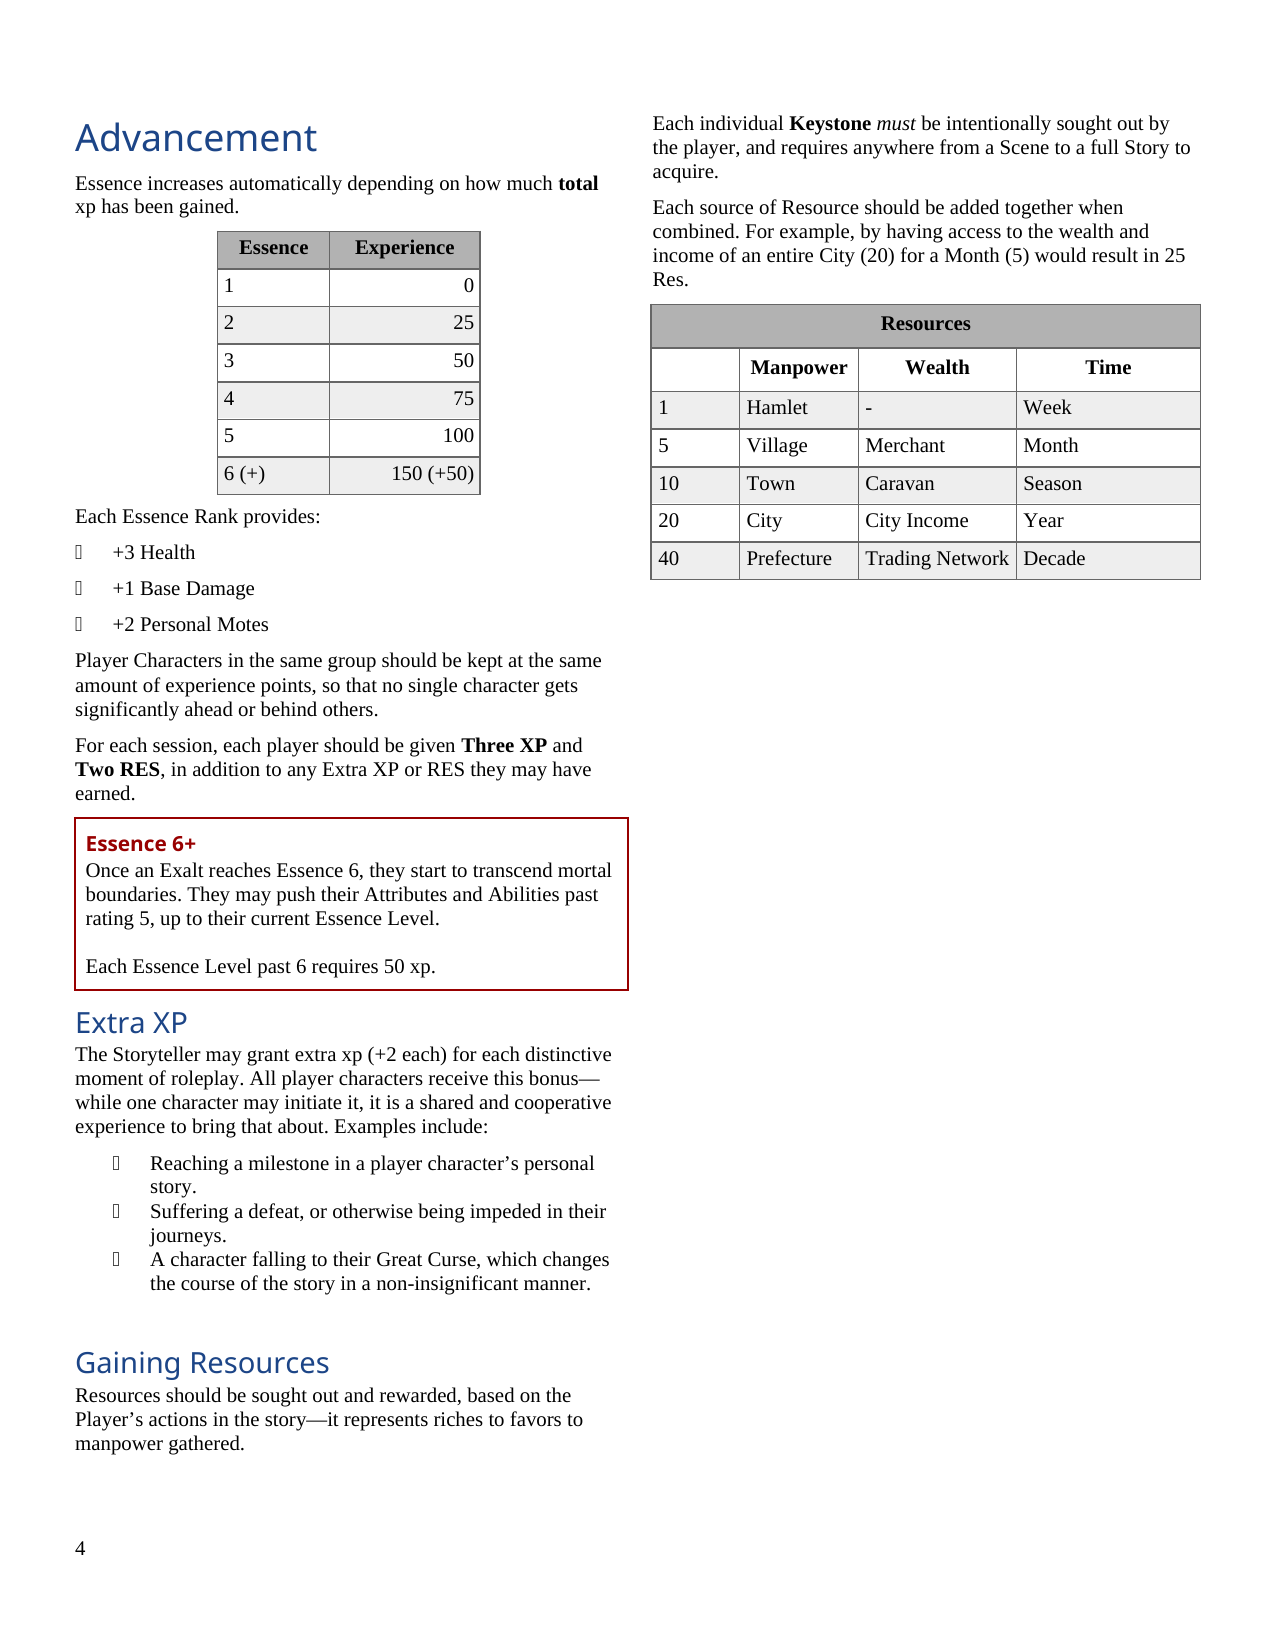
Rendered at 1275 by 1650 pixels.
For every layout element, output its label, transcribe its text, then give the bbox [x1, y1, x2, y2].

list Suffering a defeat, or otherwise being impeded in their journeys. [112, 1198, 622, 1247]
table_cell 4 [218, 383, 329, 418]
list A character falling to their Great Curse, which changes the course of the story in a non-insignificant manner. [112, 1247, 622, 1295]
table_cell 2 [218, 307, 329, 343]
table_cell Time [1017, 349, 1200, 391]
list +3 Health [75, 540, 622, 564]
table_cell Week [1017, 392, 1200, 428]
text The Storyteller may grant extra xp (+2 each) for each distinctive moment of roleplay. All player characters receive this bonus—while one character may initiate it, it is a shared and cooperative experience to bring that about. Examples include: [75, 1042, 622, 1138]
table_cell 75 [330, 383, 479, 418]
table_cell 40 [652, 543, 739, 579]
table_cell 5 [218, 420, 329, 456]
table_cell Trading Network [859, 543, 1016, 579]
text Resources should be sought out and rewarded, based on the Player’s actions in the story—it represents riches to favors to manpower gathered. [75, 1382, 622, 1455]
text Each individual Keystone must be intentionally sought out by the player, and requires anywhere from a Scene to a full Story to acquire. [652, 111, 1200, 183]
table_cell Manpower [740, 349, 858, 391]
table_cell 6 (+) [218, 458, 329, 494]
table_cell Prefecture [740, 543, 858, 579]
table_header Resources [652, 305, 1200, 347]
table_cell 3 [218, 345, 329, 381]
text Essence increases automatically depending on how much total xp has been gained. [75, 170, 622, 218]
table_cell 0 [330, 270, 479, 306]
list +2 Personal Motes [75, 612, 622, 636]
table_header Essence [218, 232, 329, 268]
table_cell Season [1017, 468, 1200, 503]
table_cell Month [1017, 430, 1200, 466]
table_cell Wealth [859, 349, 1016, 391]
list +1 Base Damage [75, 576, 622, 600]
table_cell 10 [652, 468, 739, 503]
table_cell Village [740, 430, 858, 466]
table_header Experience [330, 232, 479, 268]
table_cell 1 [652, 392, 739, 428]
text For each session, each player should be given Three XP and Two RES, in addition to any Extra XP or RES they may have earned. [75, 733, 622, 805]
table_cell Year [1017, 505, 1200, 541]
table_cell Decade [1017, 543, 1200, 579]
table_cell Caravan [859, 468, 1016, 503]
table_cell 150 (+50) [330, 458, 479, 494]
list Reaching a milestone in a player character’s personal story. [112, 1150, 622, 1198]
table_cell City Income [859, 505, 1016, 541]
table_cell City [740, 505, 858, 541]
table_cell 25 [330, 307, 479, 343]
table_cell 20 [652, 505, 739, 541]
table_cell [652, 349, 739, 391]
text Each Essence Rank provides: [75, 504, 622, 528]
text Player Characters in the same group should be kept at the same amount of experience points, so that no single character gets significantly ahead or behind others. [75, 648, 622, 721]
table_cell Hamlet [740, 392, 858, 428]
table_cell 100 [330, 420, 479, 456]
subtitle Gaining Resources [75, 1343, 622, 1382]
table_cell 50 [330, 345, 479, 381]
table_cell Merchant [859, 430, 1016, 466]
table_cell Town [740, 468, 858, 503]
text Each source of Resource should be added together when combined. For example, by having access to the wealth and income of an entire City (20) for a Month (5) would result in 25 Res. [652, 195, 1200, 291]
subtitle Advancement [75, 111, 622, 162]
subtitle Extra XP [75, 1002, 622, 1042]
table_header Essence 6+ Once an Exalt reaches Essence 6, they start to transcend mortal boundaries. They may push their Attributes and Abilities past rating 5, up to their current Essence Level. Each Essence Level past 6 requires 50 xp. [76, 819, 627, 988]
table_cell 1 [218, 270, 329, 306]
table_cell 5 [652, 430, 739, 466]
table_cell - [859, 392, 1016, 428]
